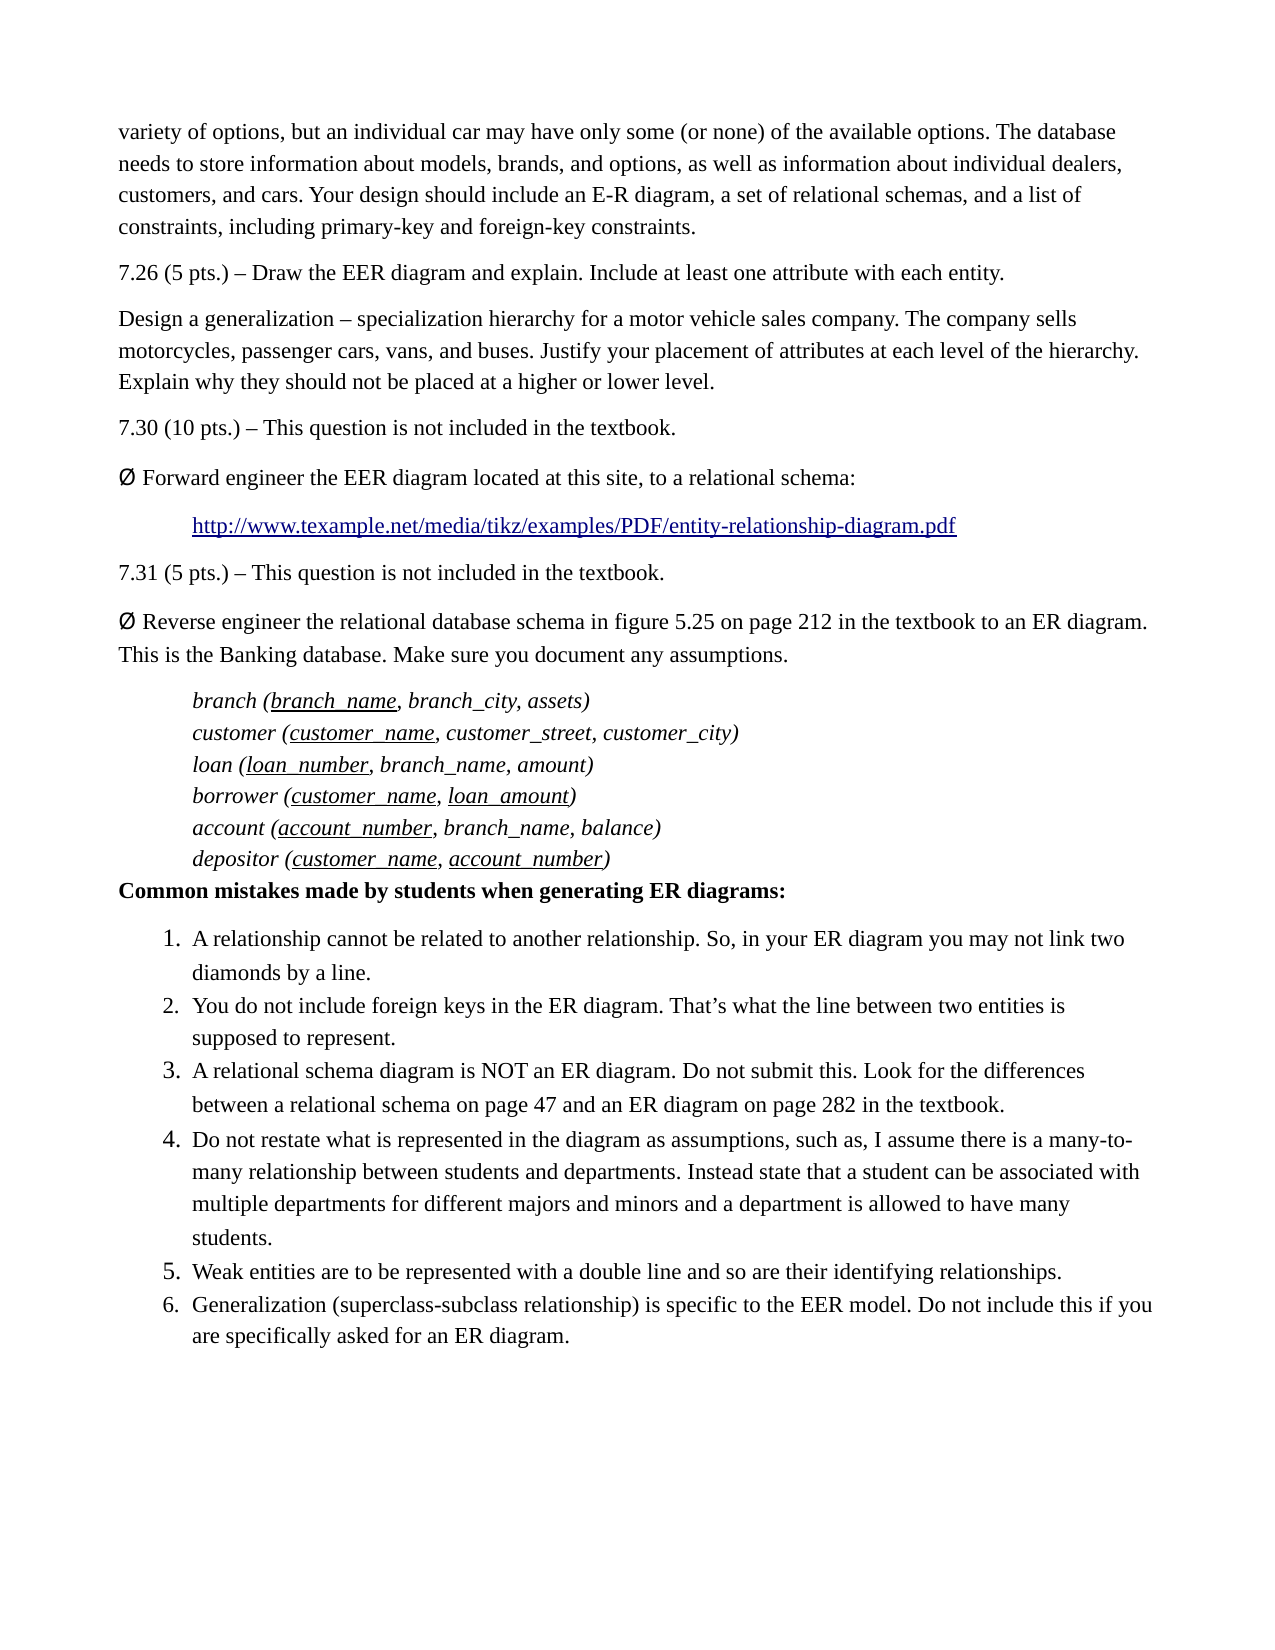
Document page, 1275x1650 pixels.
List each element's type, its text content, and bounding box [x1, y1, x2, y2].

text branch (branch_name, branch_city, assets) [192, 687, 1157, 714]
text 7.30 (10 pts.) – This question is not included in the textbook. [118, 414, 1157, 441]
text depositor (customer_name, account_number) [192, 845, 1157, 872]
text Ø Forward engineer the EER diagram located at this site, to a relational schema: [118, 461, 1157, 492]
list You do not include foreign keys in the ER diagram. That’s what the line between two entities is supposed to represent. [162, 992, 1157, 1050]
text variety of options, but an individual car may have only some (or none) of the available options. The database needs to store information about models, brands, and options, as well as information about individual dealers, customers, and cars. Your design should include an E-R diagram, a set of relational schemas, and a list of constraints, including primary-key and foreign-key constraints. [118, 118, 1157, 239]
list Generalization (superclass-subclass relationship) is specific to the EER model. Do not include this if you are specifically asked for an ER diagram. [162, 1291, 1157, 1348]
text customer (customer_name, customer_street, customer_city) [192, 719, 1157, 745]
list A relational schema diagram is NOT an ER diagram. Do not submit this. Look for the differences between a relational schema on page 47 and an ER diagram on page 282 in the textbook. [162, 1055, 1157, 1118]
text http://www.texample.net/media/tikz/examples/PDF/entity-relationship-diagram.pdf [118, 513, 1157, 539]
text loan (loan_number, branch_name, amount) [192, 751, 1157, 777]
list Do not restate what is represented in the diagram as assumptions, such as, I assume there is a many-to-many relationship between students and departments. Instead state that a student can be associated with multiple departments for different majors and minors and a department is allowed to have many students. [162, 1124, 1157, 1250]
text 7.31 (5 pts.) – This question is not included in the textbook. [118, 559, 1157, 585]
text Ø Reverse engineer the relational database schema in figure 5.25 on page 212 in the textbook to an ER diagram. This is the Banking database. Make sure you document any assumptions. [118, 605, 1157, 668]
text Design a generalization – specialization hierarchy for a motor vehicle sales company. The company sells motorcycles, passenger cars, vans, and buses. Justify your placement of attributes at each level of the hierarchy. Explain why they should not be placed at a higher or lower level. [118, 305, 1157, 394]
list A relationship cannot be related to another relationship. So, in your ER diagram you may not link two diamonds by a line. [162, 923, 1157, 986]
text borrower (customer_name, loan_amount) [192, 782, 1157, 808]
text account (account_number, branch_name, balance) [192, 814, 1157, 840]
text Common mistakes made by students when generating ER diagrams: [118, 877, 1157, 903]
list Weak entities are to be represented with a double line and so are their identifying relationships. [162, 1256, 1157, 1285]
text 7.26 (5 pts.) – Draw the EER diagram and explain. Include at least one attribute with each entity. [118, 259, 1157, 285]
